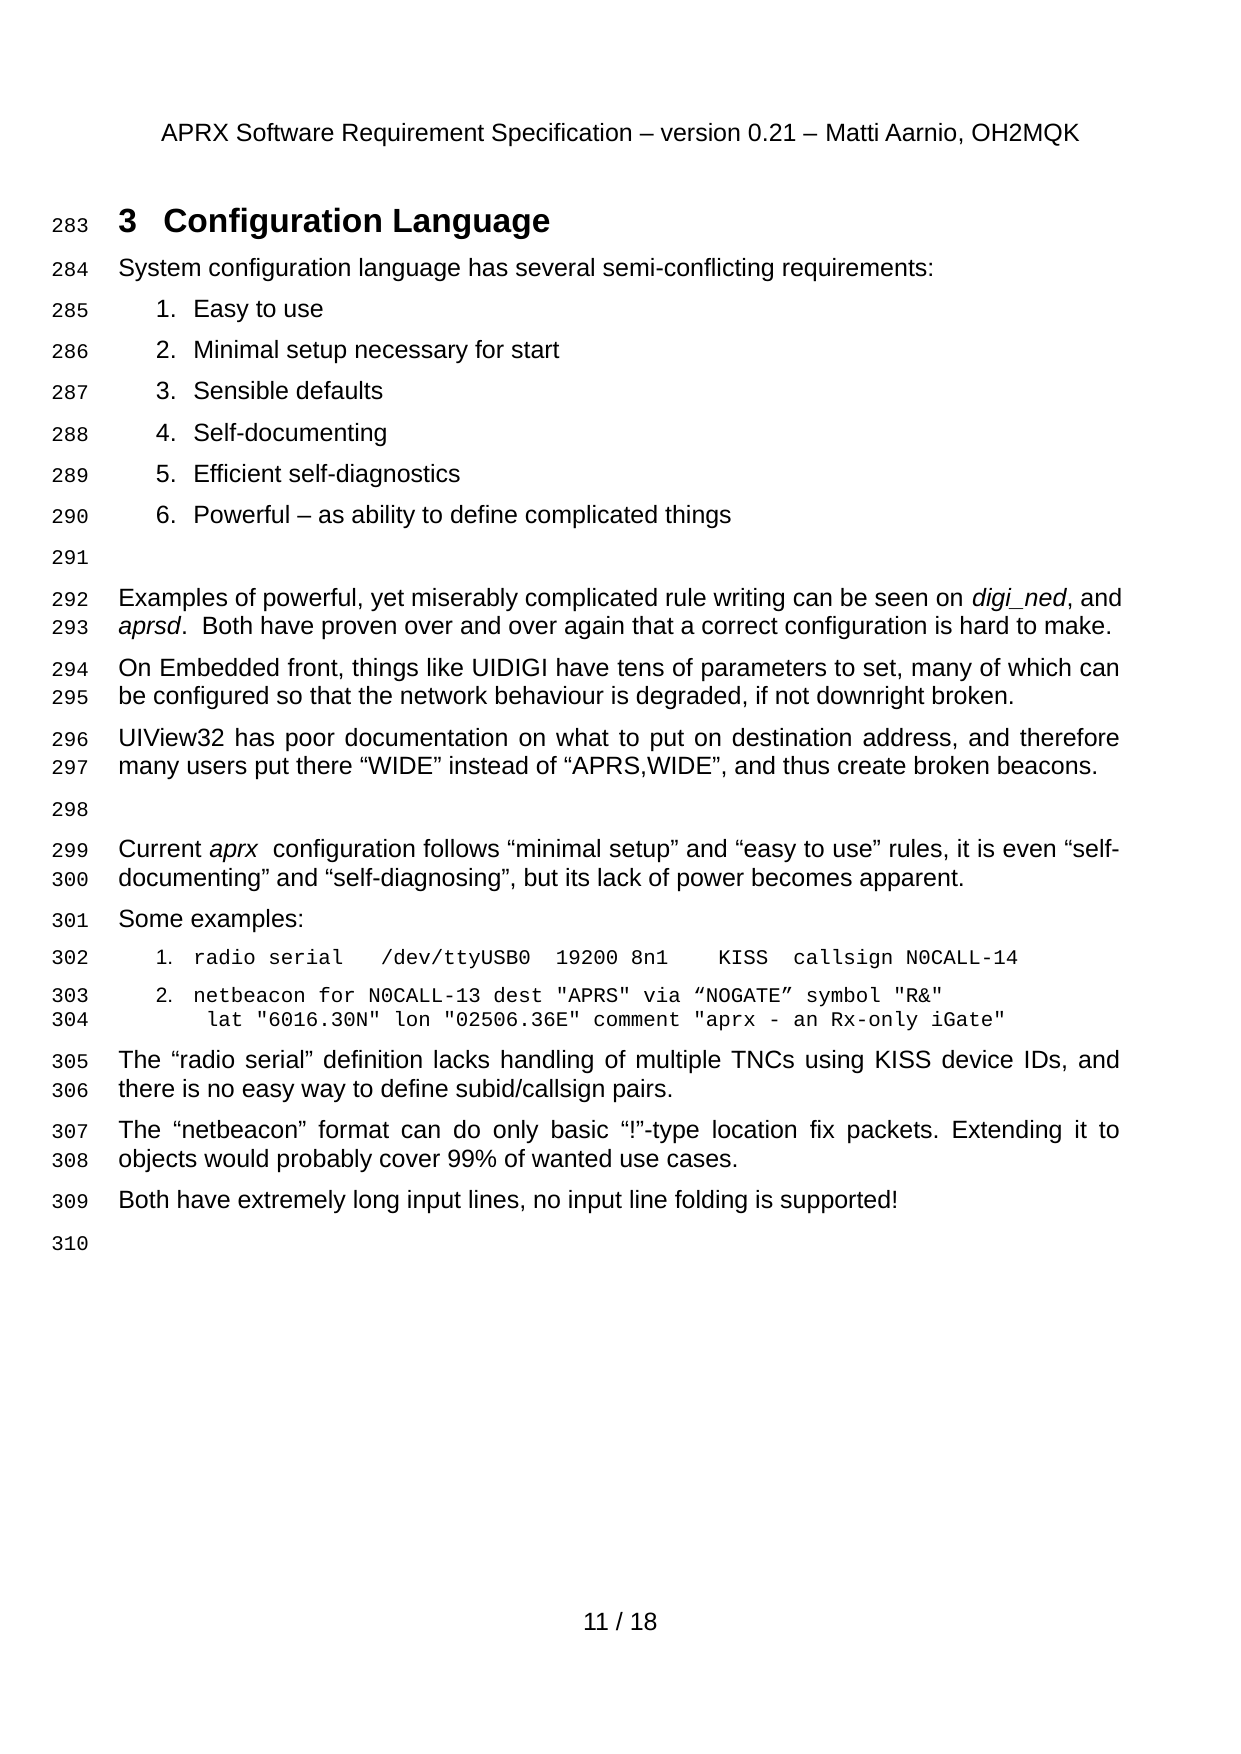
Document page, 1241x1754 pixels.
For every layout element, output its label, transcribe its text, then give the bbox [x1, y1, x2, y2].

text Both have extremely long input lines, no input line folding is supported! [118, 1185, 1122, 1214]
text Current aprx configuration follows “minimal setup” and “easy to use” rules, it is even “self-documenting” and “self-diagnosing”, but its lack of power becomes apparent. [118, 834, 1122, 891]
list Minimal setup necessary for start [156, 335, 1122, 364]
list Sensible defaults [156, 376, 1122, 405]
text Some examples: [118, 904, 1122, 932]
text Examples of powerful, yet miserably complicated rule writing can be seen on digi_ned, and aprsd. Both have proven over and over again that a correct configuration is hard to make. [118, 582, 1122, 640]
text On Embedded front, things like UIDIGI have tens of parameters to set, many of which can be configured so that the network behaviour is degraded, if not downright broken. [118, 652, 1122, 710]
text The “netbeacon” format can do only basic “!”-type location fix packets. Extending it to objects would probably cover 99% of wanted use cases. [118, 1115, 1122, 1173]
list radio serial /dev/ttyUSB0 19200 8n1 KISS callsign N0CALL-14 [156, 945, 1122, 971]
list Efficient self-diagnostics [156, 459, 1122, 487]
list Self-documenting [156, 417, 1122, 446]
list Easy to use [156, 294, 1122, 322]
subtitle Configuration Language [118, 201, 1122, 240]
text System configuration language has several semi-conflicting requirements: [118, 252, 1122, 281]
text The “radio serial” definition lacks handling of multiple TNCs using KISS device IDs, and there is no easy way to define subid/callsign pairs. [118, 1045, 1122, 1103]
text UIView32 has poor documentation on what to put on destination address, and therefore many users put there “WIDE” instead of “APRS,WIDE”, and thus create broken beacons. [118, 722, 1122, 780]
list Powerful – as ability to define complicated things [156, 500, 1122, 529]
list netbeacon for N0CALL-13 dest "APRS" via “NOGATE” symbol "R&" lat "6016.30N" lon "02506.36E" comment "aprx - an Rx-only iGate" [156, 983, 1122, 1033]
